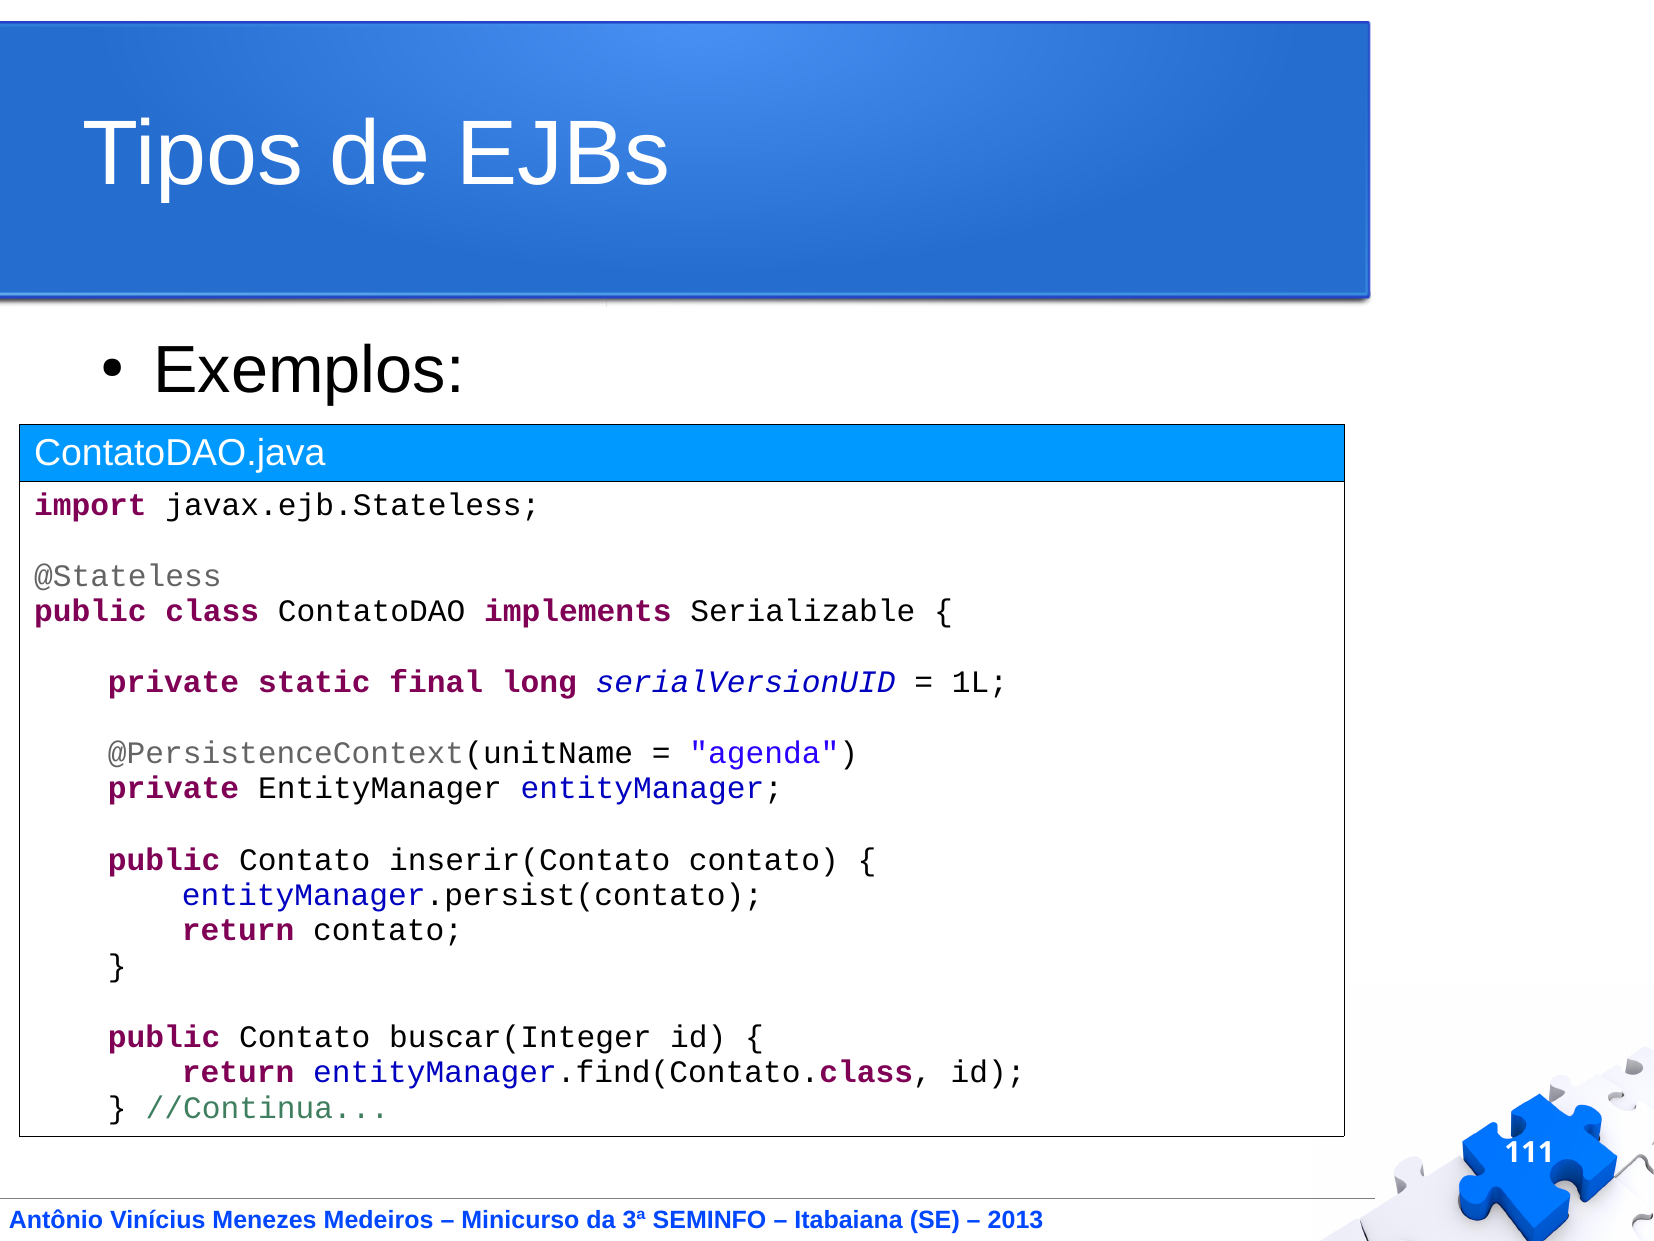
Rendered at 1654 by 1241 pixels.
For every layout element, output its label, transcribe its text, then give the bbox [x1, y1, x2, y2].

table_header ContatoDAO.java [20, 425, 1344, 481]
title Tipos de EJBs [82, 49, 1323, 257]
picture [1311, 983, 1654, 1241]
list Exemplos: [82, 332, 1356, 1182]
picture [0, 21, 1375, 307]
table_cell import javax.ejb.Stateless; @Stateless public class ContatoDAO implements Serializable { private static final long serialVersionUID = 1L; @PersistenceContext(unitName = "agenda") private EntityManager entityManager; public Contato inserir(Contato contato) { entityManager.persist(contato); return contato; } public Contato buscar(Integer id) { return entityManager.find(Contato.class, id); } //Continua... [20, 482, 1344, 1136]
